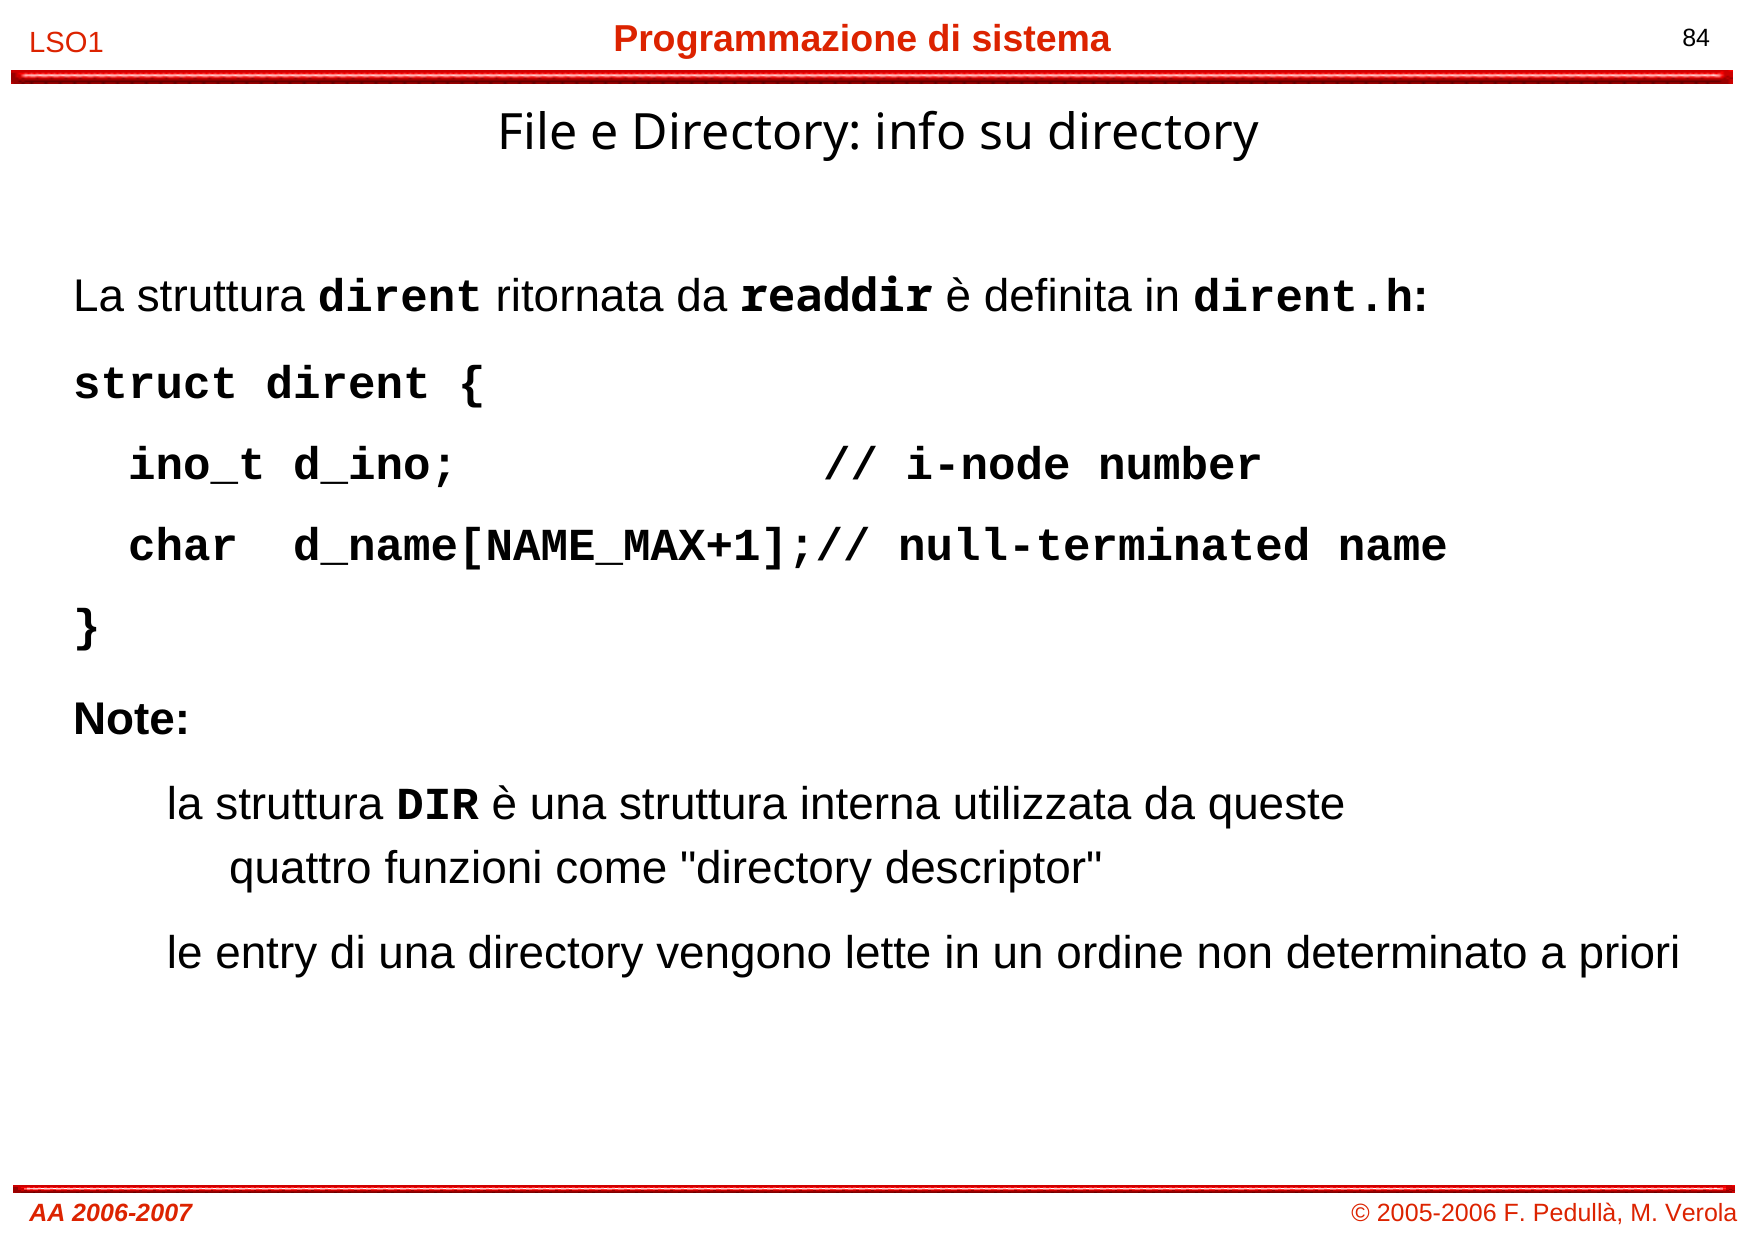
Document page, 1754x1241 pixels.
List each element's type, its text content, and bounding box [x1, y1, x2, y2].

picture [11, 70, 1733, 84]
title File e Directory: info su directory [413, 84, 1344, 180]
list La struttura dirent ritornata da readdir è definita in dirent.h: struct dirent { ino_t d_ino; // i-node number char d_name[NAME_MAX+1];// null-terminated name } Note: la struttura DIR è una struttura interna utilizzata da queste quattro funzioni come "directory descriptor" le entry di una directory vengono lette in un ordine non determinato a priori [58, 255, 1754, 1085]
picture [13, 1185, 1735, 1193]
